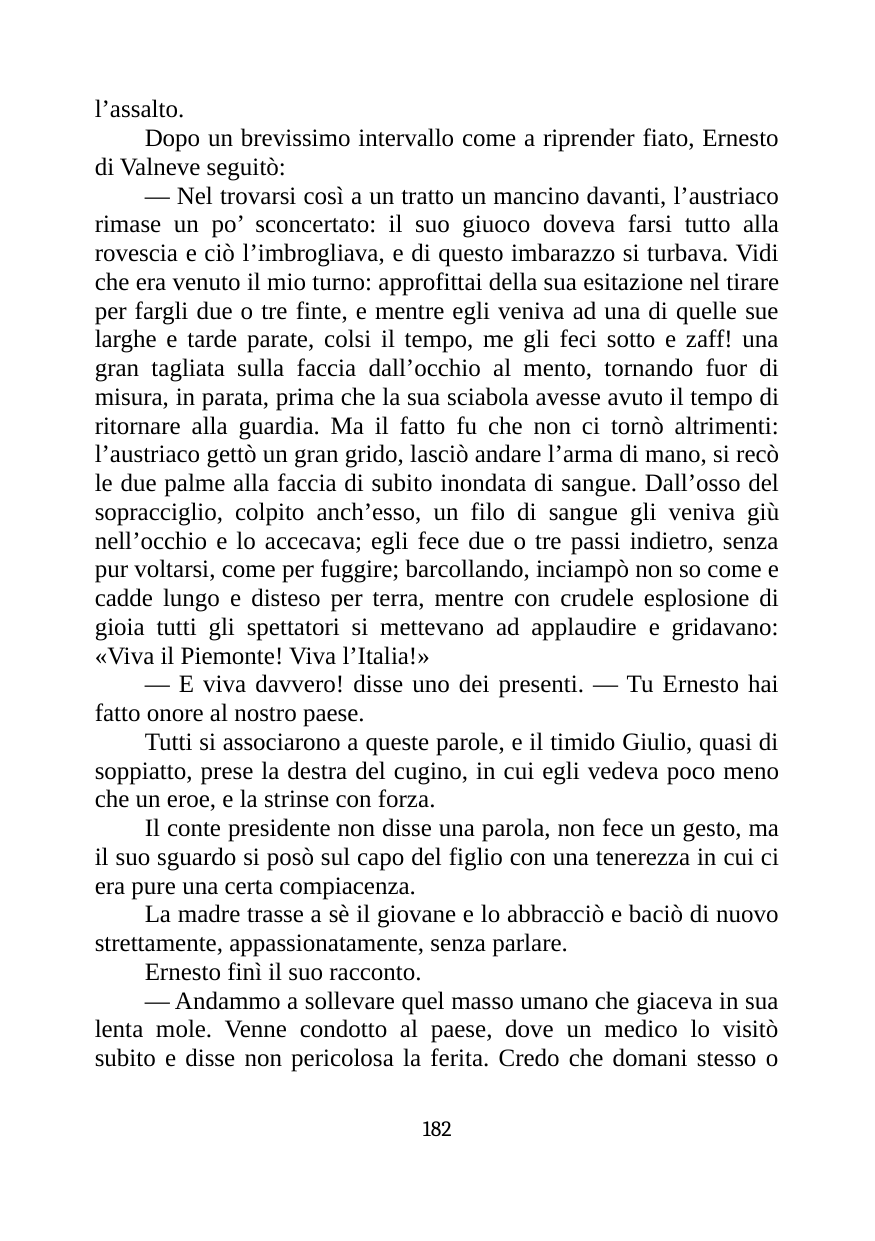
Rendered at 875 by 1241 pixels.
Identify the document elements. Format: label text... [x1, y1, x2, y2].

text l’assalto. [94, 94, 779, 123]
text Tutti si associarono a queste parole, e il timido Giulio, quasi di soppiatto, prese la destra del cugino, in cui egli vedeva poco meno che un eroe, e la strinse con forza. [94, 727, 779, 813]
text La madre trasse a sè il giovane e lo abbracciò e baciò di nuovo strettamente, appassionatamente, senza parlare. [94, 899, 779, 957]
text Ernesto finì il suo racconto. [94, 957, 779, 986]
text — Nel trovarsi così a un tratto un mancino davanti, l’austriaco rimase un po’ sconcertato: il suo giuoco doveva farsi tutto alla rovescia e ciò l’imbrogliava, e di questo imbarazzo si turbava. Vidi che era venuto il mio turno: approfittai della sua esitazione nel tirare per fargli due o tre finte, e mentre egli veniva ad una di quelle sue larghe e tarde parate, colsi il tempo, me gli feci sotto e zaff! una gran tagliata sulla faccia dall’occhio al mento, tornando fuor di misura, in parata, prima che la sua sciabola avesse avuto il tempo di ritornare alla guardia. Ma il fatto fu che non ci tornò altrimenti: l’austriaco gettò un gran grido, lasciò andare l’arma di mano, si recò le due palme alla faccia di subito inondata di sangue. Dall’osso del sopracciglio, colpito anch’esso, un filo di sangue gli veniva giù nell’occhio e lo accecava; egli fece due o tre passi indietro, senza pur voltarsi, come per fuggire; barcollando, inciampò non so come e cadde lungo e disteso per terra, mentre con crudele esplosione di gioia tutti gli spettatori si mettevano ad applaudire e gridavano: «Viva il Piemonte! Viva l’Italia!» [94, 181, 779, 669]
text — Andammo a sollevare quel masso umano che giaceva in sua lenta mole. Venne condotto al paese, dove un medico lo visitò subito e disse non pericolosa la ferita. Credo che domani stesso o [94, 986, 779, 1072]
text Il conte presidente non disse una parola, non fece un gesto, ma il suo sguardo si posò sul capo del figlio con una tenerezza in cui ci era pure una certa compiacenza. [94, 813, 779, 899]
text — E viva davvero! disse uno dei presenti. — Tu Ernesto hai fatto onore al nostro paese. [94, 669, 779, 727]
text Dopo un brevissimo intervallo come a riprender fiato, Ernesto di Valneve seguitò: [94, 123, 779, 181]
